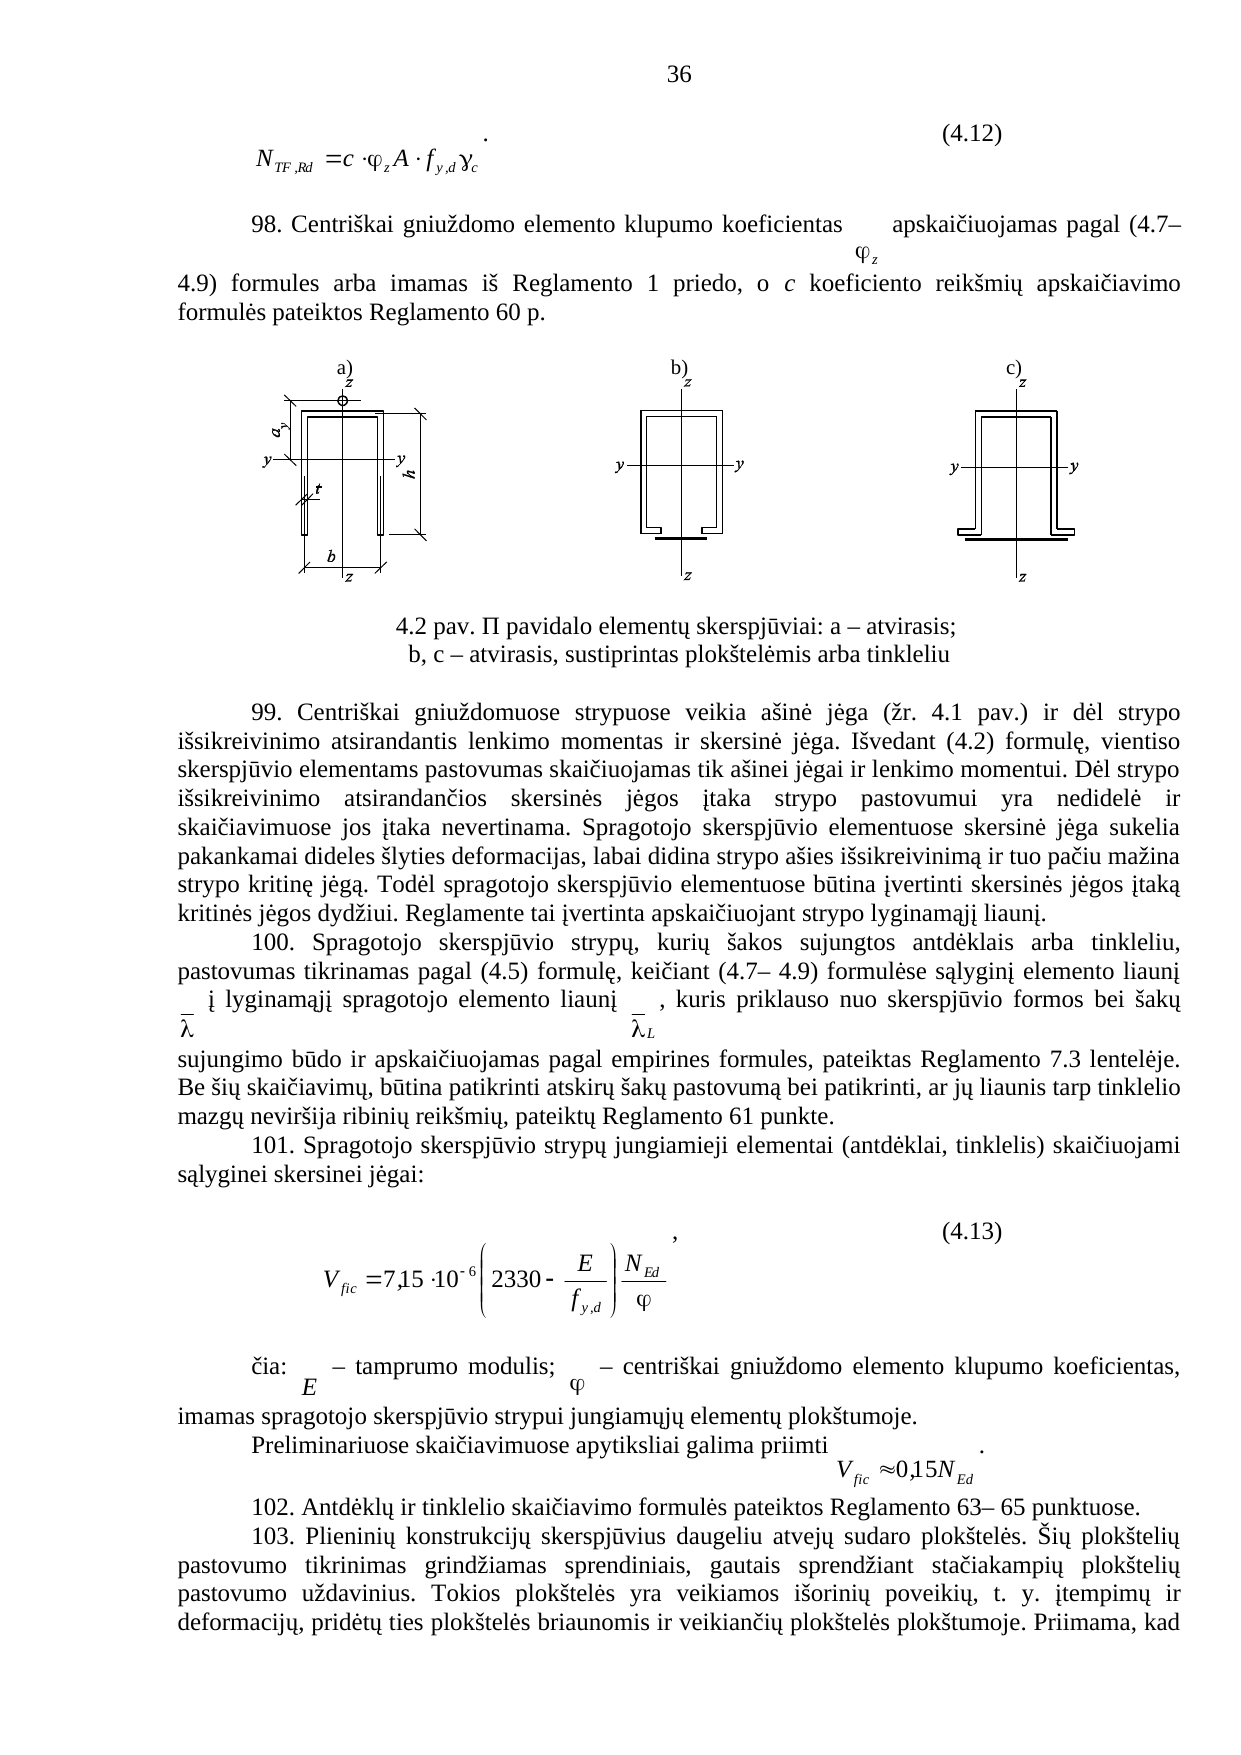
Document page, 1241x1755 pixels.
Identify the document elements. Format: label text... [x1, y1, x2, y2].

text 99. Centriškai gniuždomuose strypuose veikia ašinė jėga (žr. 4.1 pav.) ir dėl strypo išsikreivinimo atsirandantis lenkimo momentas ir skersinė jėga. Išvedant (4.2) formulę, vientiso skerspjūvio elementams pastovumas skaičiuojamas tik ašinei jėgai ir lenkimo momentui. Dėl strypo išsikreivinimo atsirandančios skersinės jėgos įtaka strypo pastovumui yra nedidelė ir skaičiavimuose jos įtaka nevertinama. Spragotojo skerspjūvio elementuose skersinė jėga sukelia pakankamai dideles šlyties deformacijas, labai didina strypo ašies išsikreivinimą ir tuo pačiu mažina strypo kritinę jėgą. Todėl spragotojo skerspjūvio elementuose būtina įvertinti skersinės jėgos įtaką kritinės jėgos dydžiui. Reglamente tai įvertinta apskaičiuojant strypo lyginamąjį liaunį. [177, 697, 1181, 927]
text čia: – tamprumo modulis; – centriškai gniuždomo elemento klupumo koeficientas, imamas spragotojo skerspjūvio strypui jungiamųjų elementų plokštumoje. [177, 1351, 1181, 1430]
text 101. Spragotojo skerspjūvio strypų jungiamieji elementai (antdėklai, tinklelis) skaičiuojami sąlyginei skersinei jėgai: [177, 1130, 1181, 1187]
text 102. Antdėklų ir tinklelio skaičiavimo formulės pateiktos Reglamento 63– 65 punktuose. [177, 1492, 1181, 1521]
text , (4.13) [248, 1216, 1181, 1322]
table_header b) [512, 355, 847, 379]
text Preliminariuose skaičiavimuose apytiksliai galima priimti . [177, 1430, 1181, 1492]
table_header c) [847, 355, 1181, 379]
table_header a) [177, 355, 512, 379]
text 98. Centriškai gniuždomo elemento klupumo koeficientas apskaičiuojamas pagal (4.7– 4.9) formules arba imamas iš Reglamento 1 priedo, o c koeficiento reikšmių apskaičiavimo formulės pateiktos Reglamento 60 p. [177, 209, 1181, 326]
table_cell [177, 379, 512, 582]
text 4.2 pav. П pavidalo elementų skerspjūviai: a – atvirasis; [177, 611, 1181, 639]
table_cell [847, 379, 1181, 582]
text b, c – atvirasis, sustiprintas plokštelėmis arba tinkleliu [177, 639, 1181, 668]
text 103. Plieninių konstrukcijų skerspjūvius daugeliu atvejų sudaro plokštelės. Šių plokštelių pastovumo tikrinimas grindžiamas sprendiniais, gautais sprendžiant stačiakampių plokštelių pastovumo uždavinius. Tokios plokštelės yra veikiamos išorinių poveikių, t. y. įtempimų ir deformacijų, pridėtų ties plokštelės briaunomis ir veikiančių plokštelės plokštumoje. Priimama, kad [177, 1521, 1181, 1636]
text . (4.12) [177, 118, 1181, 181]
table_cell [512, 379, 847, 582]
text 100. Spragotojo skerspjūvio strypų, kurių šakos sujungtos antdėklais arba tinkleliu, pastovumas tikrinamas pagal (4.5) formulę, keičiant (4.7– 4.9) formulėse sąlyginį elemento liaunį į lyginamąjį spragotojo elemento liaunį , kuris priklauso nuo skerspjūvio formos bei šakų sujungimo būdo ir apskaičiuojamas pagal empirines formules, pateiktas Reglamento 7.3 lentelėje. Be šių skaičiavimų, būtina patikrinti atskirų šakų pastovumą bei patikrinti, ar jų liaunis tarp tinklelio mazgų neviršija ribinių reikšmių, pateiktų Reglamento 61 punkte. [177, 927, 1181, 1130]
